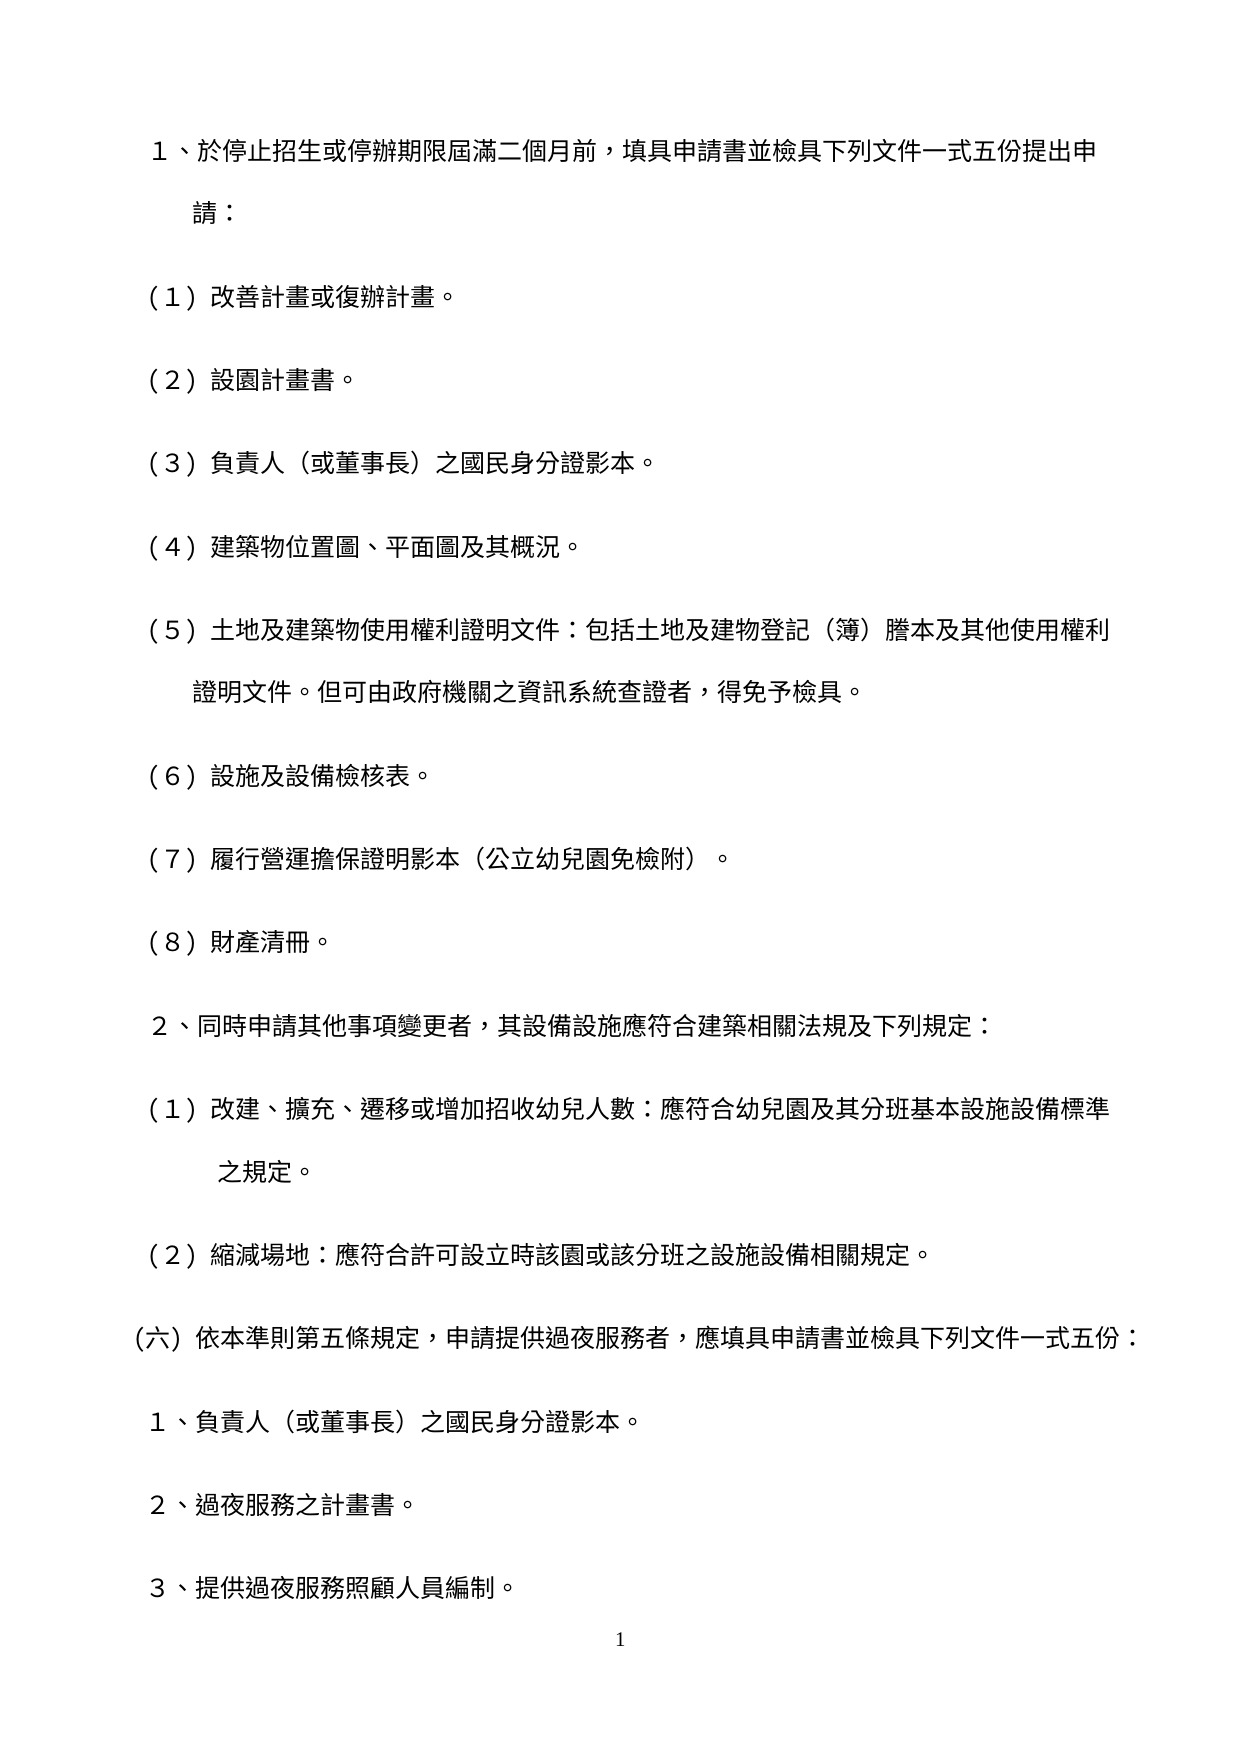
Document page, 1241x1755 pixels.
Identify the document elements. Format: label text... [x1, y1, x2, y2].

text (六) 依本準則第五條規定，申請提供過夜服務者，應填具申請書並檢具下列文件一式五份： [133, 1295, 1122, 1358]
text １、負責人（或董事長）之國民身分證影本。 [145, 1378, 1122, 1441]
text １、於停止招生或停辦期限屆滿二個月前，填具申請書並檢具下列文件一式五份提出申請： [148, 108, 1122, 233]
text (２) 設園計畫書。 [148, 337, 1122, 399]
text (６) 設施及設備檢核表。 [148, 733, 1122, 795]
text (７) 履行營運擔保證明影本（公立幼兒園免檢附）。 [148, 816, 1122, 878]
text (５) 土地及建築物使用權利證明文件：包括土地及建物登記（簿）謄本及其他使用權利證明文件。但可由政府機關之資訊系統查證者，得免予檢具。 [148, 587, 1122, 712]
text ３、提供過夜服務照顧人員編制。 [145, 1545, 1122, 1608]
text (１) 改建、擴充、遷移或增加招收幼兒人數：應符合幼兒園及其分班基本設施設備標準之規定。 [148, 1066, 1122, 1191]
text ２、同時申請其他事項變更者，其設備設施應符合建築相關法規及下列規定： [148, 983, 1122, 1045]
text (４) 建築物位置圖、平面圖及其概況。 [148, 503, 1122, 566]
text ２、過夜服務之計畫書。 [145, 1462, 1122, 1524]
text (８) 財產清冊。 [148, 899, 1122, 962]
text (１) 改善計畫或復辦計畫。 [148, 253, 1122, 316]
text (３) 負責人（或董事長）之國民身分證影本。 [148, 420, 1122, 483]
text (２) 縮減場地：應符合許可設立時該園或該分班之設施設備相關規定。 [148, 1212, 1122, 1274]
